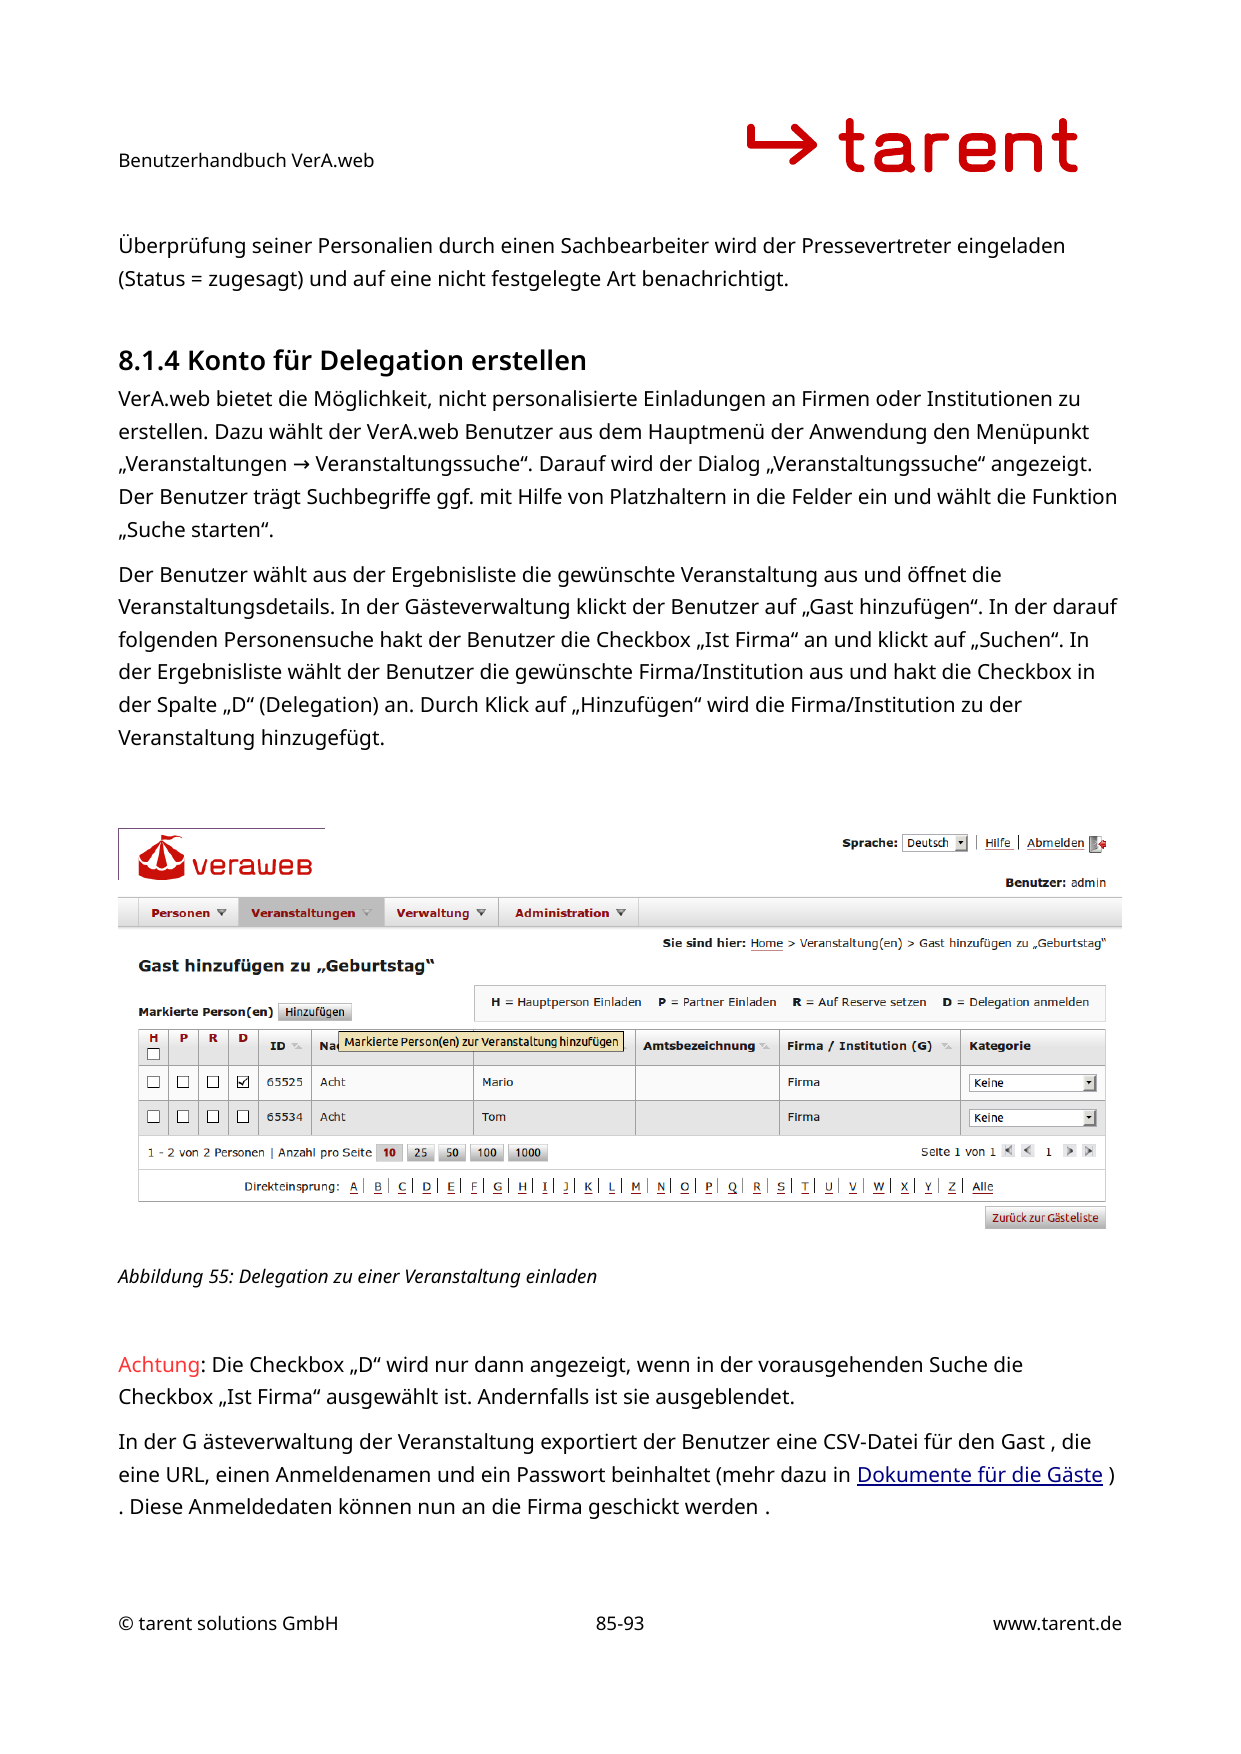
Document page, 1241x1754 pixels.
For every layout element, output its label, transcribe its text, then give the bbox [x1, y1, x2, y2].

subtitle Konto für Delegation erstellen [118, 342, 1122, 379]
text Achtung: Die Checkbox „D“ wird nur dann angezeigt, wenn in der vorausgehenden Suche die Checkbox „Ist Firma“ ausgewählt ist. Andernfalls ist sie ausgeblendet. [118, 1350, 1122, 1411]
text Der Benutzer wählt aus der Ergebnisliste die gewünschte Veranstaltung aus und öffnet die Veranstaltungsdetails. In der Gästeverwaltung klickt der Benutzer auf „Gast hinzufügen“. In der darauf folgenden Personensuche hakt der Benutzer die Checkbox „Ist Firma“ an und klickt auf „Suchen“. In der Ergebnisliste wählt der Benutzer die gewünschte Firma/Institution aus und hakt die Checkbox in der Spalte „D“ (Delegation) an. Durch Klick auf „Hinzufügen“ wird die Firma/Institution zu der Veranstaltung hinzugefügt. [118, 560, 1122, 751]
picture [118, 828, 1122, 1237]
text In der G ästeverwaltung der Veranstaltung exportiert der Benutzer eine CSV-Datei für den Gast , die eine URL, einen Anmeldenamen und ein Passwort beinhaltet (mehr dazu in Dokumente für die Gäste ) . Diese Anmeldedaten können nun an die Firma geschickt werden . [118, 1427, 1122, 1521]
text Überprüfung seiner Personalien durch einen Sachbearbeiter wird der Pressevertreter eingeladen (Status = zugesagt) und auf eine nicht festgelegte Art benachrichtigt. [118, 232, 1122, 293]
text VerA.web bietet die Möglichkeit, nicht personalisierte Einladungen an Firmen oder Institutionen zu erstellen. Dazu wählt der VerA.web Benutzer aus dem Hauptmenü der Anwendung den Menüpunkt „Veranstaltungen → Veranstaltungssuche“. Darauf wird der Dialog „Veranstaltungssuche“ angezeigt. Der Benutzer trägt Suchbegriffe ggf. mit Hilfe von Platzhaltern in die Felder ein und wählt die Funktion „Suche starten“. [118, 384, 1122, 543]
text Abbildung 55: Delegation zu einer Veranstaltung einladen [118, 1237, 1122, 1289]
